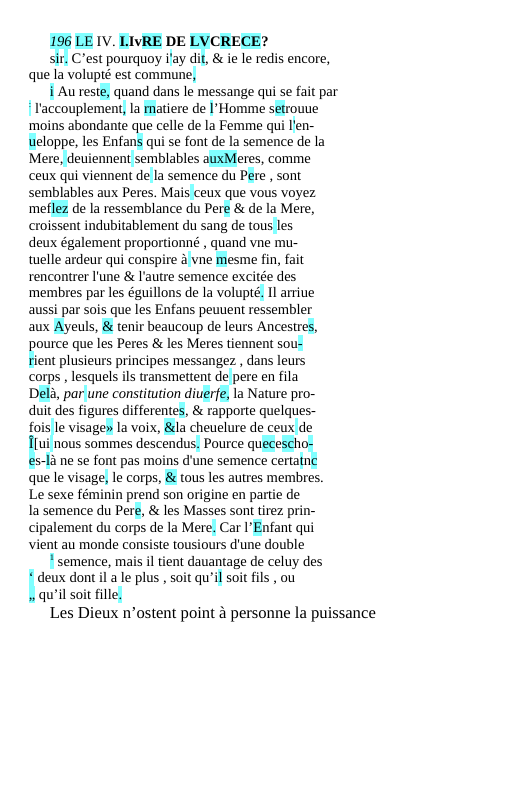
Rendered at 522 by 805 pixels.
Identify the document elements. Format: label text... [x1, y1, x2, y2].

text i Au reste, quand dans le messange qui se fait par : l'accouplement, la rnatiere de l’Homme setrouue moins abondante que celle de la Femme qui l'en- ueloppe, les Enfans qui se font de la semence de la Mere, deuiennent semblables auxMeres, comme ceux qui viennent de la semence du Pere , sont semblables aux Peres. Mais ceux que vous voyez meflez de la ressemblance du Pere & de la Mere, croissent indubitablement du sang de tous les deux également proportionné , quand vne mu- tuelle ardeur qui conspire à vne mesme fin, fait rencontrer l'une & l'autre semence excitée des membres par les éguillons de la volupté. Il arriue aussi par sois que les Enfans peuuent ressembler aux Ayeuls, & tenir beaucoup de leurs Ancestres, pource que les Peres & les Meres tiennent sou- rient plusieurs principes messangez , dans leurs corps , lesquels ils transmettent de pere en fila Delà, par une constitution diuerfe, la Nature pro- duit des figures differentes, & rapporte quelques- fois le visage» la voix, &la cheuelure de ceux de Î[ui nous sommes descendus. Pource quecescho- es-là ne se font pas moins d'une semence certatnc que le visage, le corps, & tous les autres membres. Le sexe féminin prend son origine en partie de la semence du Pere, & les Masses sont tirez prin- cipalement du corps de la Mere. Car l’Enfant qui vient au monde consiste tousiours d'une double [29, 83, 412, 552]
text sir. C’est pourquoy i'ay dit, & ie le redis encore, que la volupté est commune, [29, 49, 412, 83]
text 196 LE IV. I.IvRE DE LVCRECE? [29, 33, 412, 49]
text 1 semence, mais il tient dauantage de celuy des ‘ deux dont il a le plus , soit qu’il soit fils , ou „ qu’il soit fille. [29, 552, 412, 603]
text Les Dieux n’ostent point à personne la puissance [29, 603, 412, 622]
